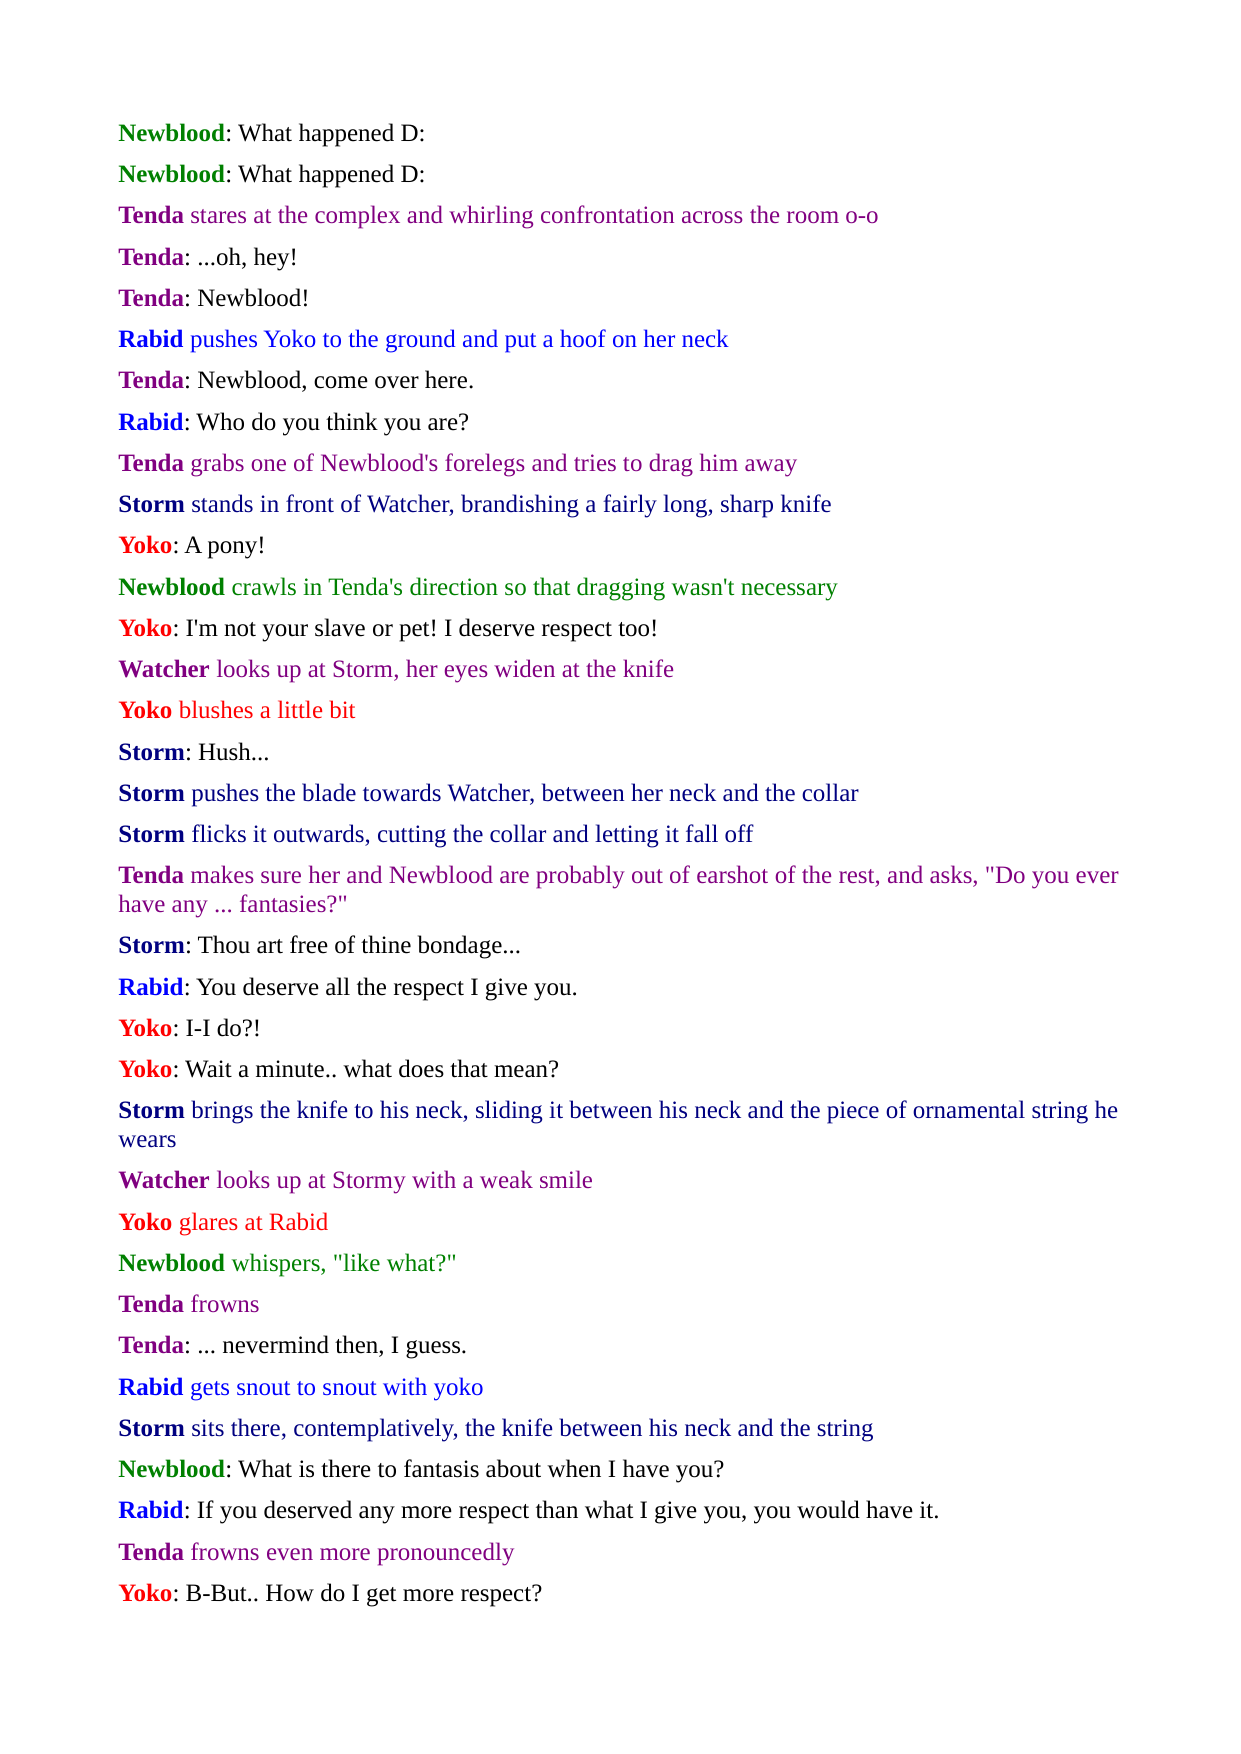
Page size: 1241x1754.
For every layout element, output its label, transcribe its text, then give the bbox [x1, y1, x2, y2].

text Tenda: Newblood, come over here. [118, 366, 1122, 394]
text Yoko blushes a little bit [118, 696, 1122, 724]
text Newblood: What happened D: [118, 159, 1122, 188]
text Storm flicks it outwards, cutting the collar and letting it fall off [118, 819, 1122, 848]
text Watcher looks up at Storm, her eyes widen at the knife [118, 654, 1122, 683]
text Newblood crawls in Tenda's direction so that dragging wasn't necessary [118, 572, 1122, 601]
text Tenda frowns even more pronouncedly [118, 1537, 1122, 1566]
text Yoko: B-But.. How do I get more respect? [118, 1578, 1122, 1607]
text Rabid: You deserve all the respect I give you. [118, 972, 1122, 1001]
text Storm sits there, contemplatively, the knife between his neck and the string [118, 1413, 1122, 1442]
text Yoko: I'm not your slave or pet! I deserve respect too! [118, 613, 1122, 642]
text Tenda: Newblood! [118, 283, 1122, 312]
text Yoko glares at Rabid [118, 1207, 1122, 1236]
text Newblood: What is there to fantasis about when I have you? [118, 1454, 1122, 1483]
text Rabid pushes Yoko to the ground and put a hoof on her neck [118, 324, 1122, 353]
text Yoko: I-I do?! [118, 1013, 1122, 1042]
text Tenda stares at the complex and whirling confrontation across the room o-o [118, 201, 1122, 229]
text Tenda: ... nevermind then, I guess. [118, 1331, 1122, 1359]
text Storm brings the knife to his neck, sliding it between his neck and the piece of ornamental string he wears [118, 1096, 1122, 1153]
text Tenda frowns [118, 1289, 1122, 1318]
text Rabid: Who do you think you are? [118, 407, 1122, 436]
text Newblood: What happened D: [118, 118, 1122, 147]
text Storm stands in front of Watcher, brandishing a fairly long, sharp knife [118, 489, 1122, 518]
text Watcher looks up at Stormy with a weak smile [118, 1166, 1122, 1194]
text Rabid gets snout to snout with yoko [118, 1372, 1122, 1401]
text Rabid: If you deserved any more respect than what I give you, you would have it. [118, 1496, 1122, 1524]
text Storm pushes the blade towards Watcher, between her neck and the collar [118, 778, 1122, 807]
text Yoko: A pony! [118, 531, 1122, 559]
text Yoko: Wait a minute.. what does that mean? [118, 1054, 1122, 1083]
text Newblood whispers, "like what?" [118, 1248, 1122, 1277]
text Tenda makes sure her and Newblood are probably out of earshot of the rest, and asks, "Do you ever have any ... fantasies?" [118, 861, 1122, 918]
text Tenda: ...oh, hey! [118, 242, 1122, 271]
text Storm: Hush... [118, 737, 1122, 766]
text Tenda grabs one of Newblood's forelegs and tries to drag him away [118, 448, 1122, 477]
text Storm: Thou art free of thine bondage... [118, 931, 1122, 959]
